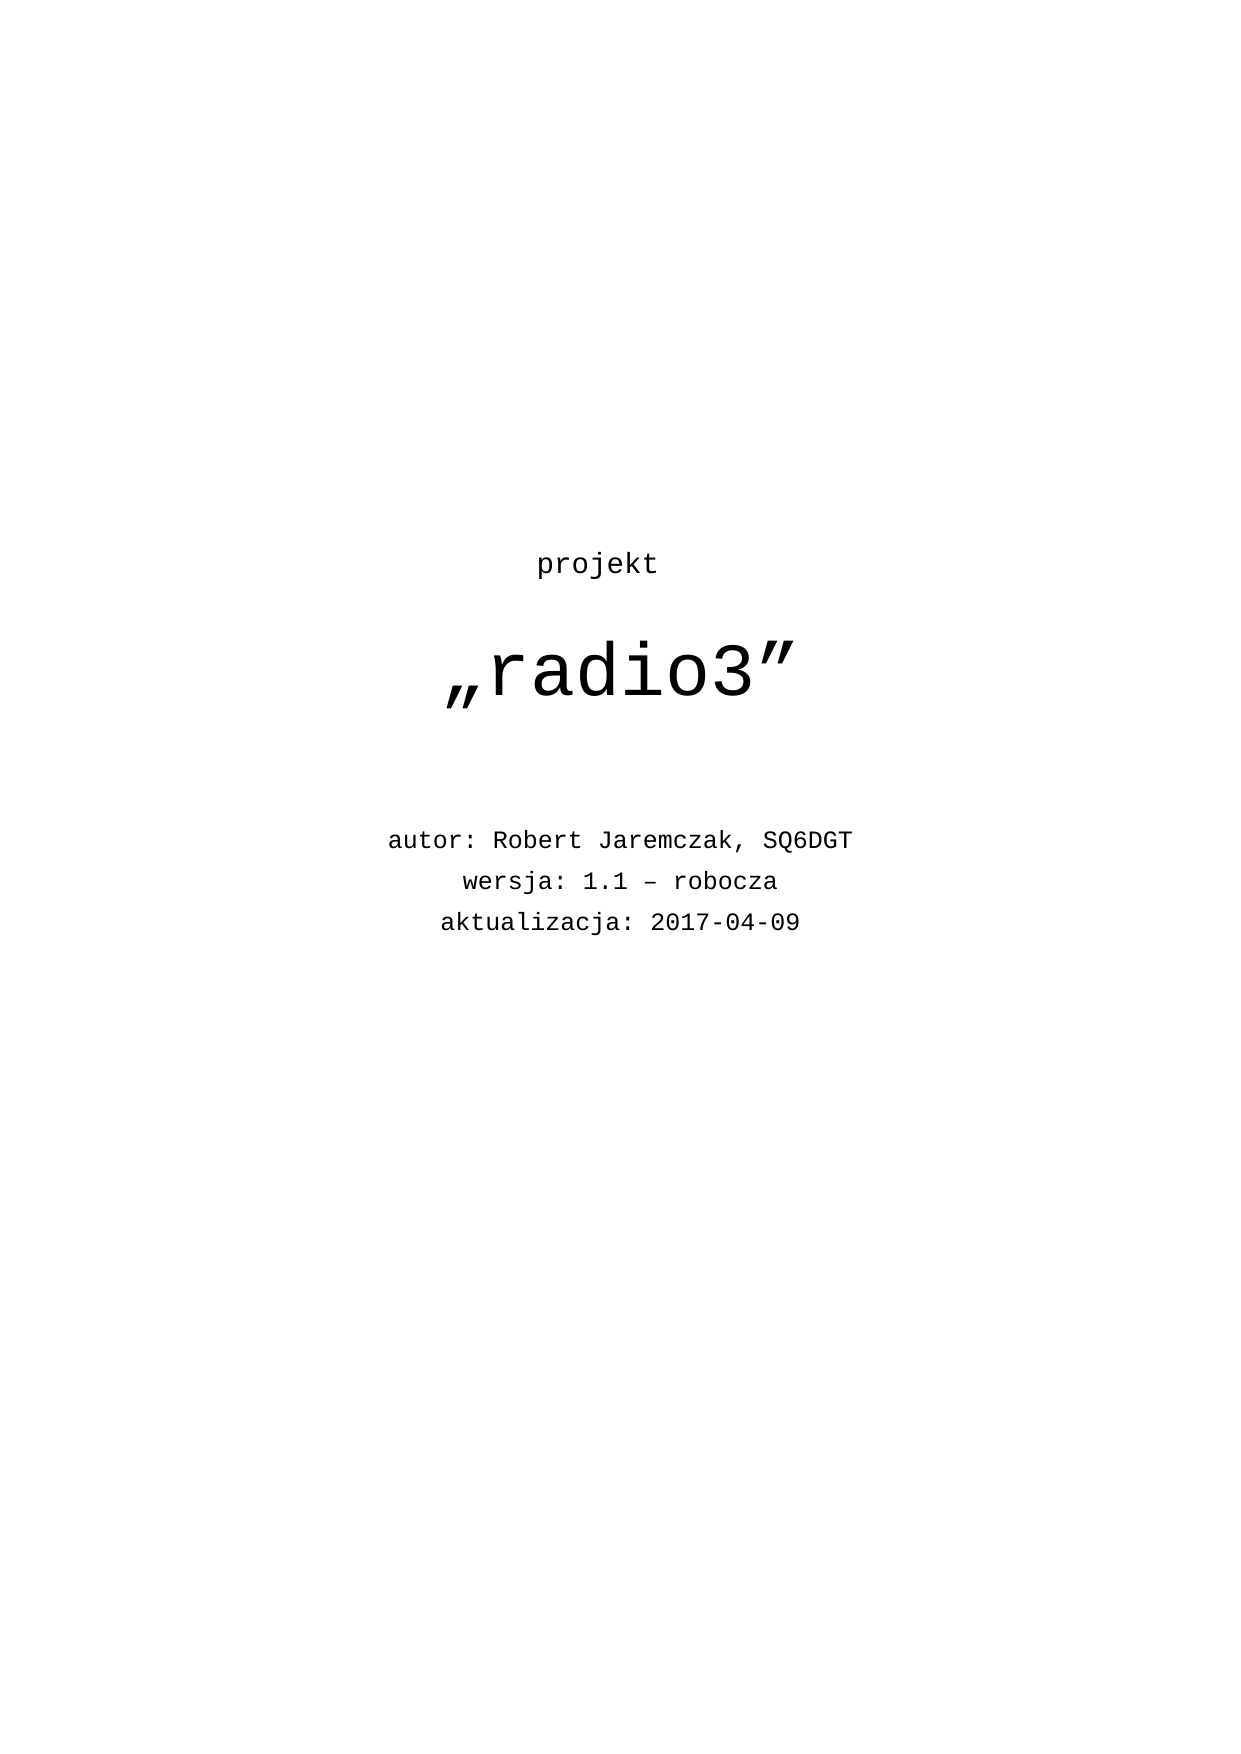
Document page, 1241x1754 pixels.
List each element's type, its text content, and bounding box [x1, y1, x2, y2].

text autor: Robert Jaremczak, SQ6DGT [118, 828, 1122, 856]
text wersja: 1.1 – robocza [118, 869, 1122, 897]
text aktualizacja: 2017-04-09 [118, 910, 1122, 938]
subtitle projekt [118, 511, 1122, 596]
subtitle „radio3” [118, 633, 1122, 718]
